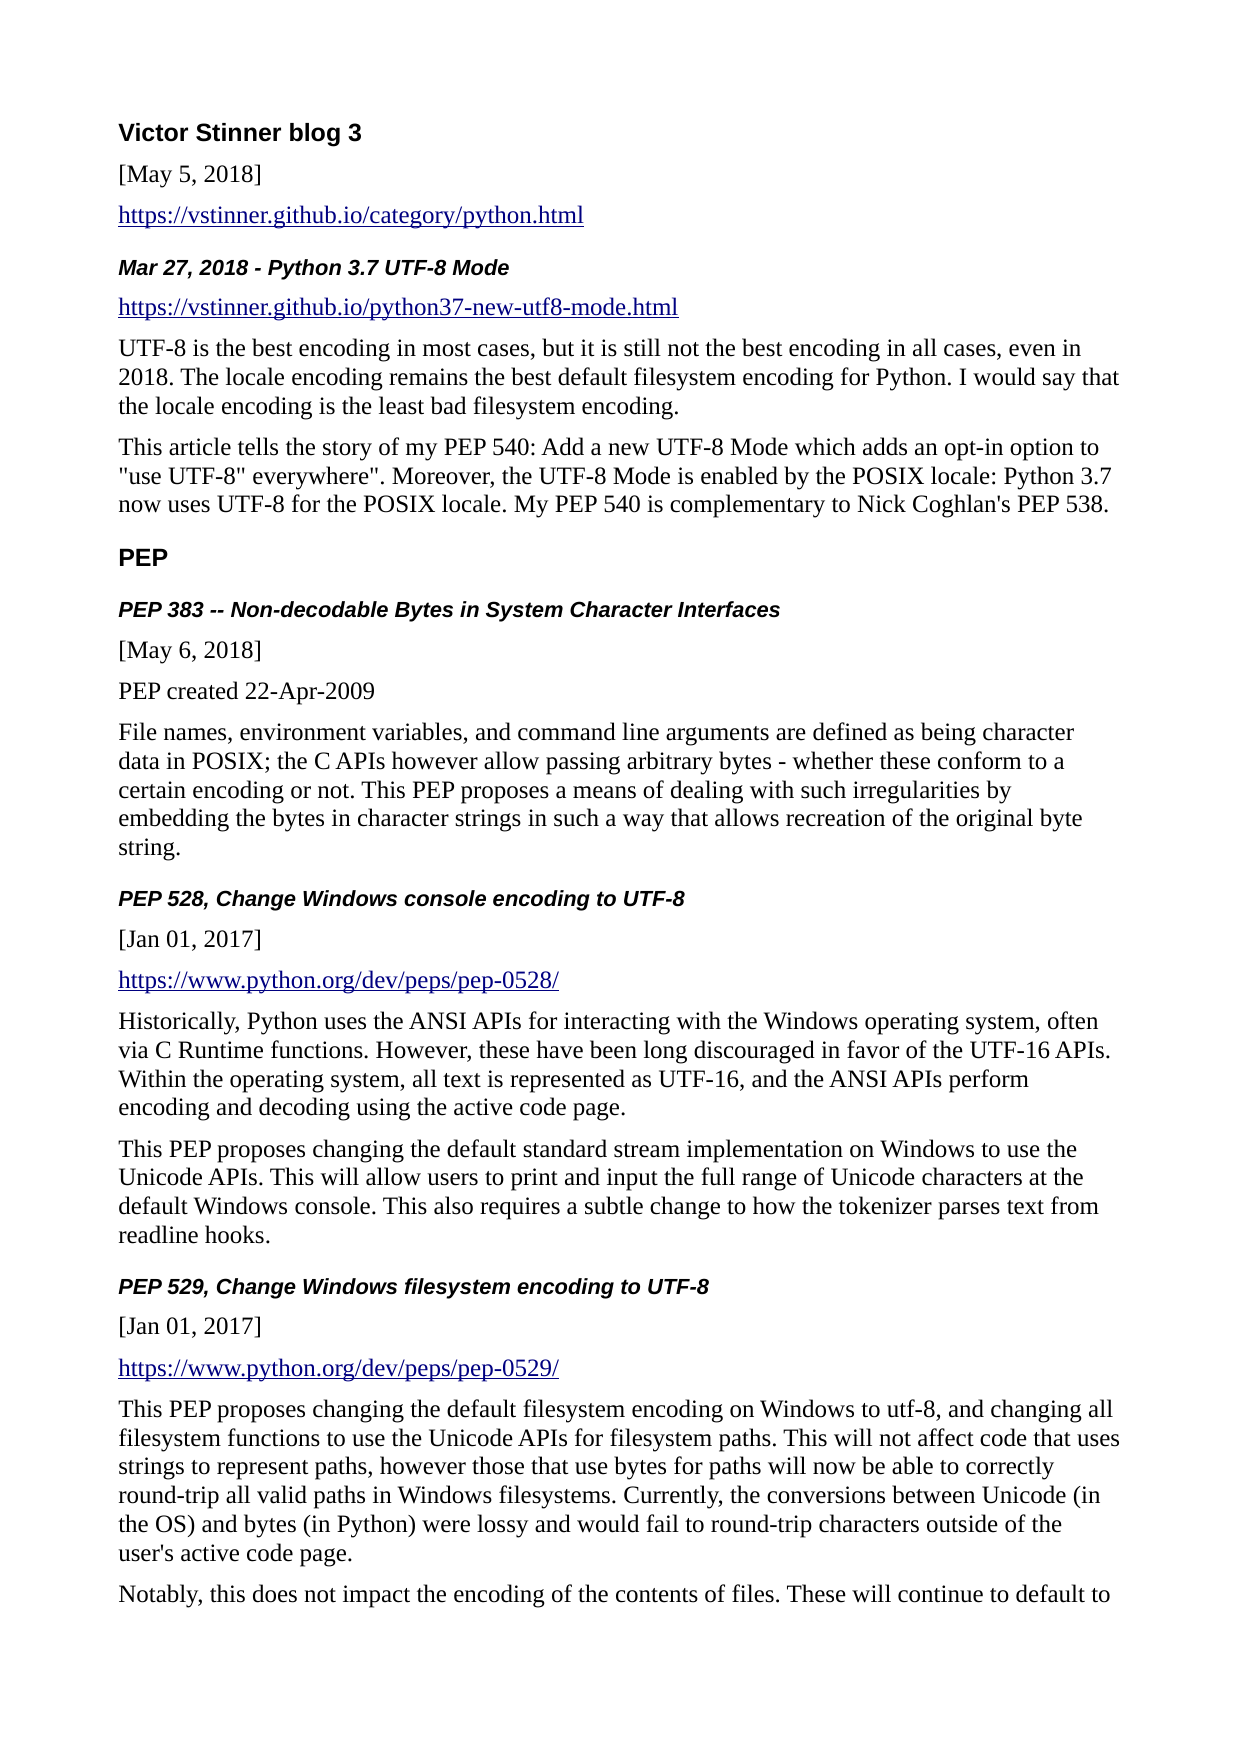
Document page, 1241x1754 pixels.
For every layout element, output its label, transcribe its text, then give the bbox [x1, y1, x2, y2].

text [Jan 01, 2017] [118, 924, 1122, 952]
subtitle PEP 528, Change Windows console encoding to UTF-8 [118, 886, 1122, 911]
text UTF-8 is the best encoding in most cases, but it is still not the best encoding in all cases, even in 2018. The locale encoding remains the best default filesystem encoding for Python. I would say that the locale encoding is the least bad filesystem encoding. [118, 333, 1122, 419]
text [May 5, 2018] [118, 159, 1122, 188]
text This PEP proposes changing the default standard stream implementation on Windows to use the Unicode APIs. This will allow users to print and input the full range of Unicode characters at the default Windows console. This also requires a subtle change to how the tokenizer parses text from readline hooks. [118, 1134, 1122, 1249]
subtitle PEP [118, 543, 1122, 572]
text Notably, this does not impact the encoding of the contents of files. These will continue to default to [118, 1579, 1122, 1608]
subtitle Mar 27, 2018 - Python 3.7 UTF-8 Mode [118, 254, 1122, 279]
text https://vstinner.github.io/category/python.html [118, 201, 1122, 229]
subtitle PEP 529, Change Windows filesystem encoding to UTF-8 [118, 1274, 1122, 1299]
subtitle Victor Stinner blog 3 [118, 118, 1122, 147]
text https://vstinner.github.io/python37-new-utf8-mode.html [118, 292, 1122, 321]
text Historically, Python uses the ANSI APIs for interacting with the Windows operating system, often via C Runtime functions. However, these have been long discouraged in favor of the UTF-16 APIs. Within the operating system, all text is represented as UTF-16, and the ANSI APIs perform encoding and decoding using the active code page. [118, 1006, 1122, 1121]
text This article tells the story of my PEP 540: Add a new UTF-8 Mode which adds an opt-in option to "use UTF-8" everywhere". Moreover, the UTF-8 Mode is enabled by the POSIX locale: Python 3.7 now uses UTF-8 for the POSIX locale. My PEP 540 is complementary to Nick Coghlan's PEP 538. [118, 432, 1122, 518]
text https://www.python.org/dev/peps/pep-0529/ [118, 1353, 1122, 1381]
subtitle PEP 383 -- Non-decodable Bytes in System Character Interfaces [118, 597, 1122, 622]
text https://www.python.org/dev/peps/pep-0528/ [118, 965, 1122, 994]
text This PEP proposes changing the default filesystem encoding on Windows to utf-8, and changing all filesystem functions to use the Unicode APIs for filesystem paths. This will not affect code that uses strings to represent paths, however those that use bytes for paths will now be able to correctly round-trip all valid paths in Windows filesystems. Currently, the conversions between Unicode (in the OS) and bytes (in Python) were lossy and would fail to round-trip characters outside of the user's active code page. [118, 1394, 1122, 1566]
text [May 6, 2018] [118, 635, 1122, 663]
text PEP created 22-Apr-2009 [118, 676, 1122, 705]
text [Jan 01, 2017] [118, 1311, 1122, 1340]
text File names, environment variables, and command line arguments are defined as being character data in POSIX; the C APIs however allow passing arbitrary bytes - whether these conform to a certain encoding or not. This PEP proposes a means of dealing with such irregularities by embedding the bytes in character strings in such a way that allows recreation of the original byte string. [118, 717, 1122, 861]
